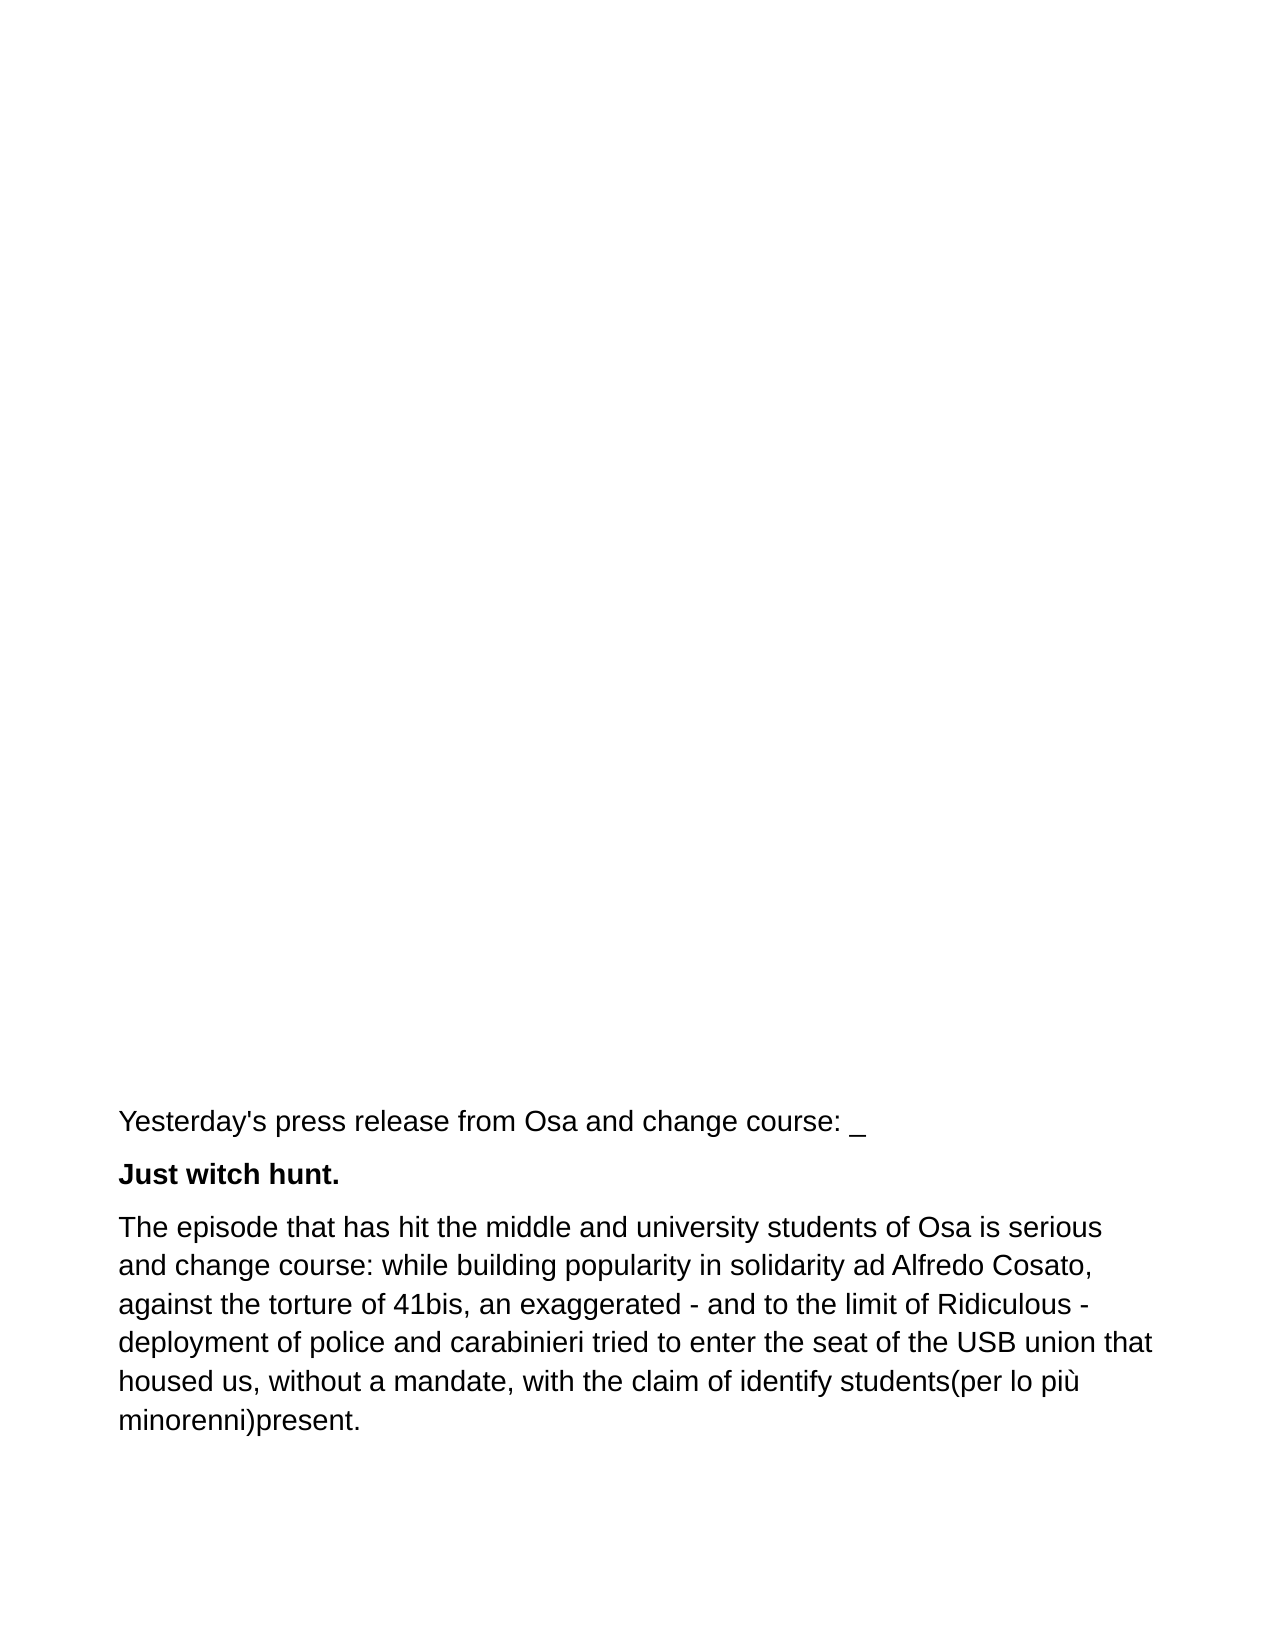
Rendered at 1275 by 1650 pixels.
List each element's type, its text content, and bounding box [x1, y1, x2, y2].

text Yesterday's press release from Osa and change course: _ [118, 118, 1157, 1137]
text The episode that has hit the middle and university students of Osa is serious and change course: while building popularity in solidarity ad Alfredo Cosato, against the torture of 41bis, an exaggerated - and to the limit of Ridiculous - deployment of police and carabinieri tried to enter the seat of the USB union that housed us, without a mandate, with the claim of identify students(per lo più minorenni)present. [118, 1210, 1157, 1436]
text Just witch hunt. [118, 1157, 1157, 1190]
